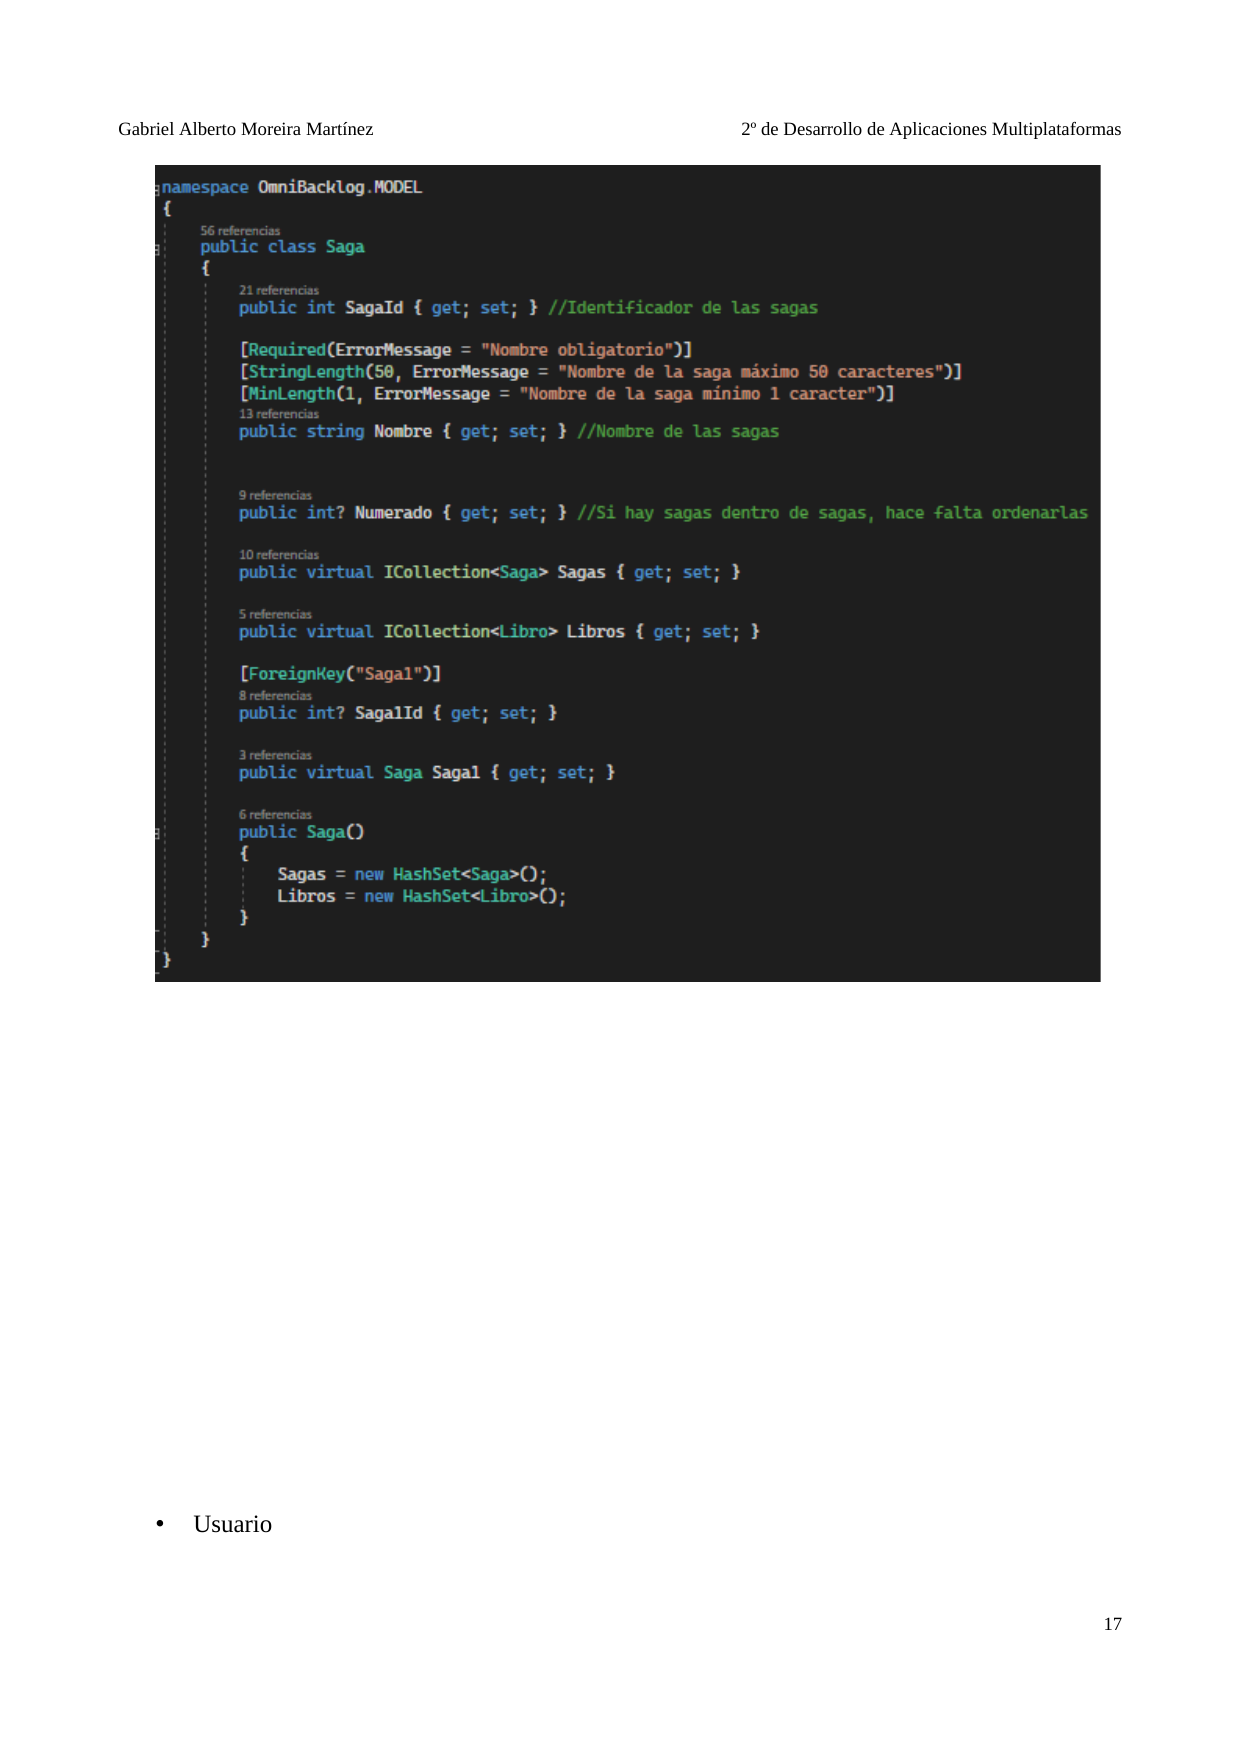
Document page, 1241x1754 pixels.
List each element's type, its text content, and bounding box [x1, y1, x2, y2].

list Usuario [156, 1509, 1122, 1538]
picture [155, 165, 1101, 982]
